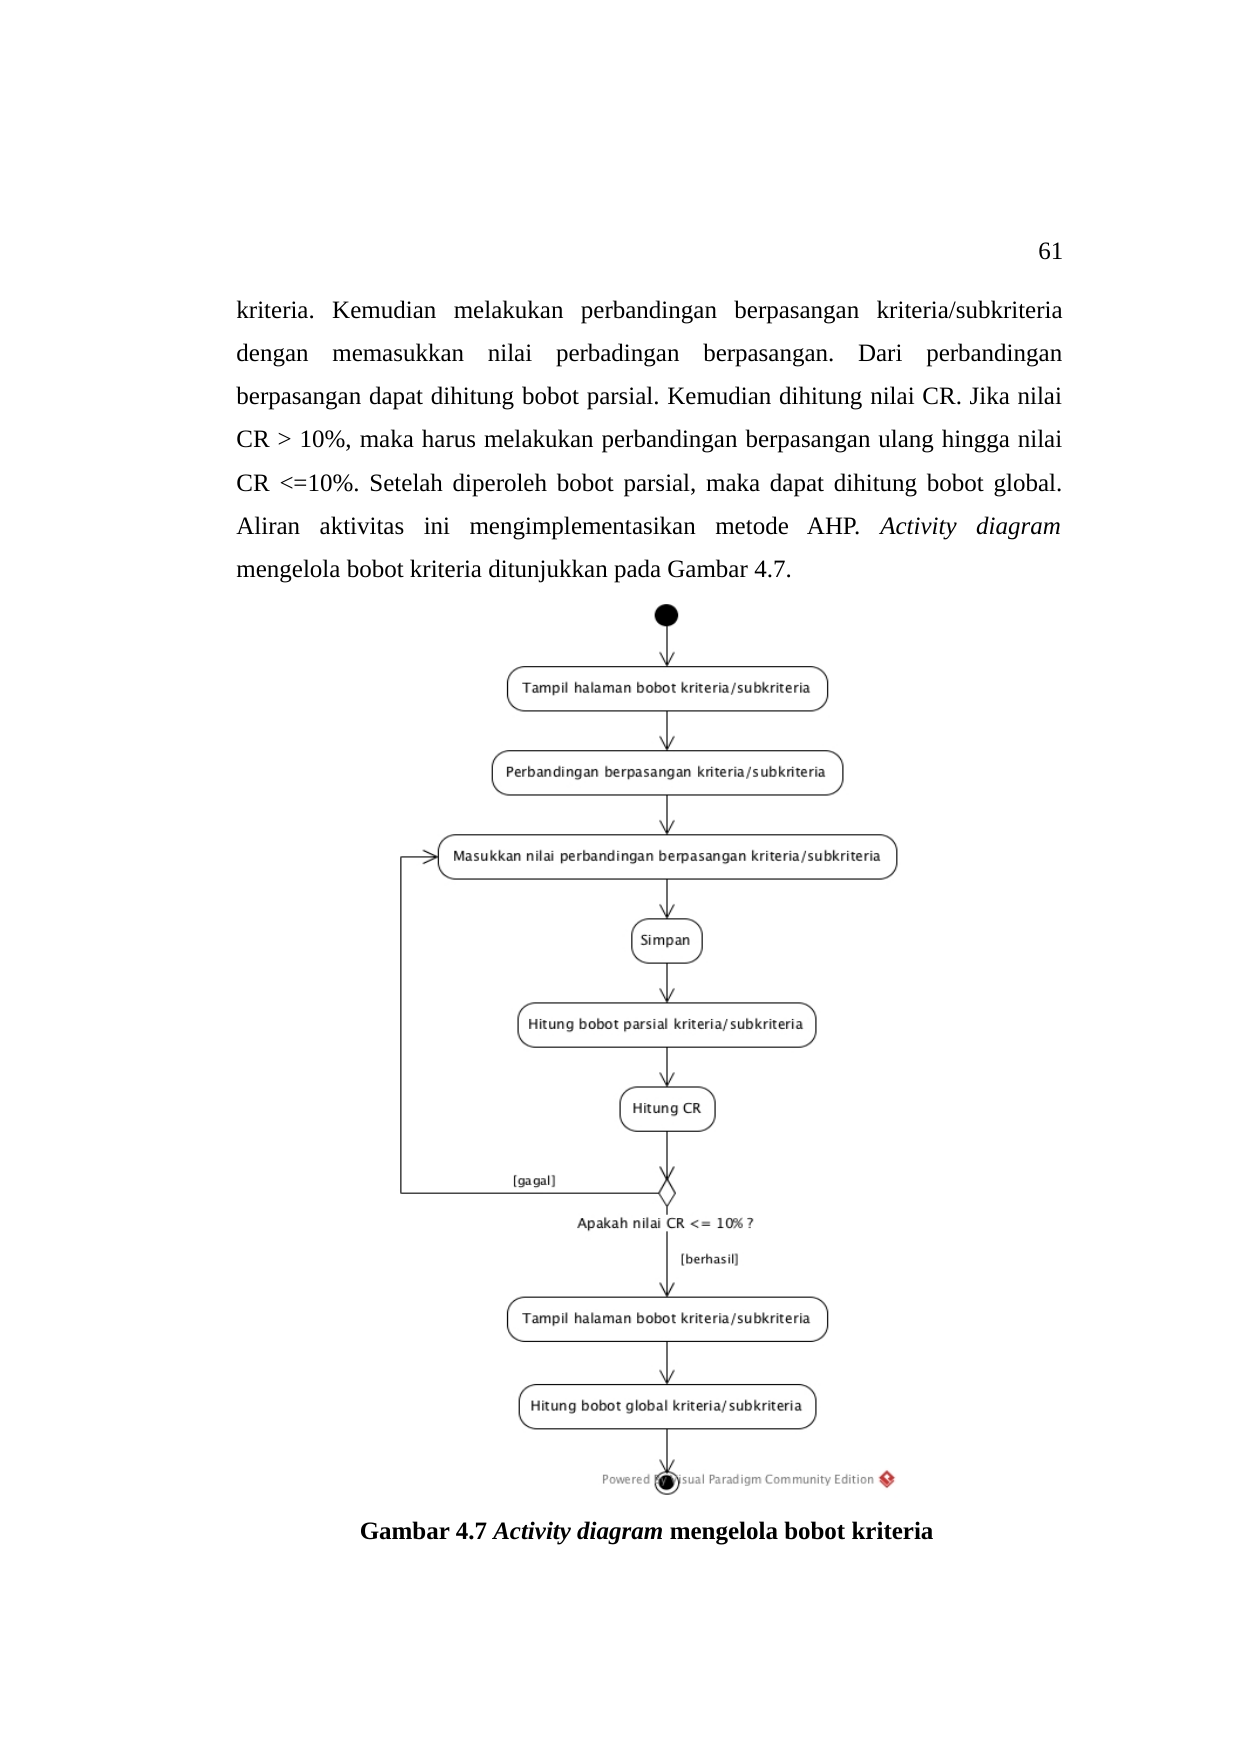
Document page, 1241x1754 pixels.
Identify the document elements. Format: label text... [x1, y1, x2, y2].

text kriteria. Kemudian melakukan perbandingan berpasangan kriteria/subkriteria dengan memasukkan nilai perbadingan berpasangan. Dari perbandingan berpasangan dapat dihitung bobot parsial. Kemudian dihitung nilai CR. Jika nilai CR > 10%, maka harus melakukan perbandingan berpasangan ulang hingga nilai CR <=10%. Setelah diperoleh bobot parsial, maka dapat dihitung bobot global. Aliran aktivitas ini mengimplementasikan metode AHP. Activity diagram mengelola bobot kriteria ditunjukkan pada Gambar 4.7. [236, 295, 1063, 583]
text Gambar 4.7 Activity diagram mengelola bobot kriteria [236, 1516, 1063, 1545]
picture [398, 603, 901, 1498]
